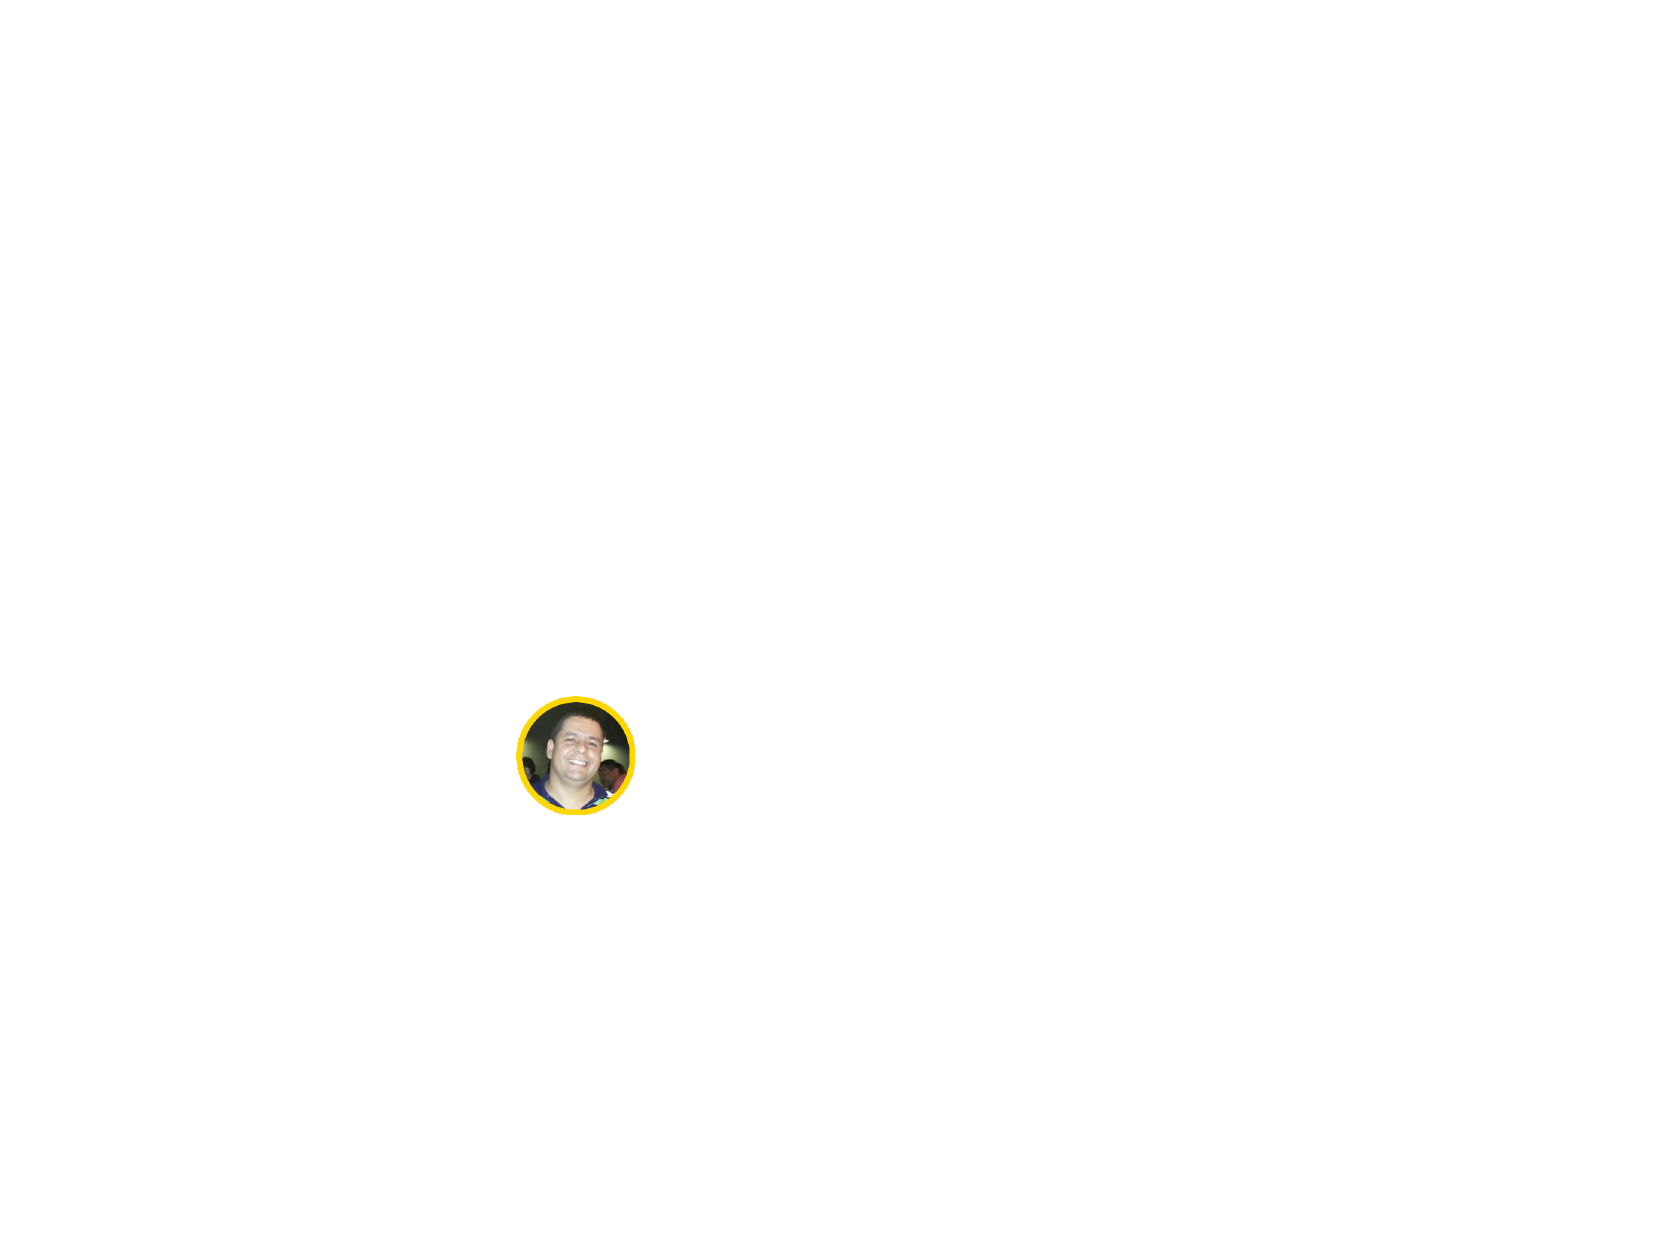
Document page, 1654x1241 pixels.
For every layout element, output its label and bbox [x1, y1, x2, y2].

picture [516, 696, 635, 815]
